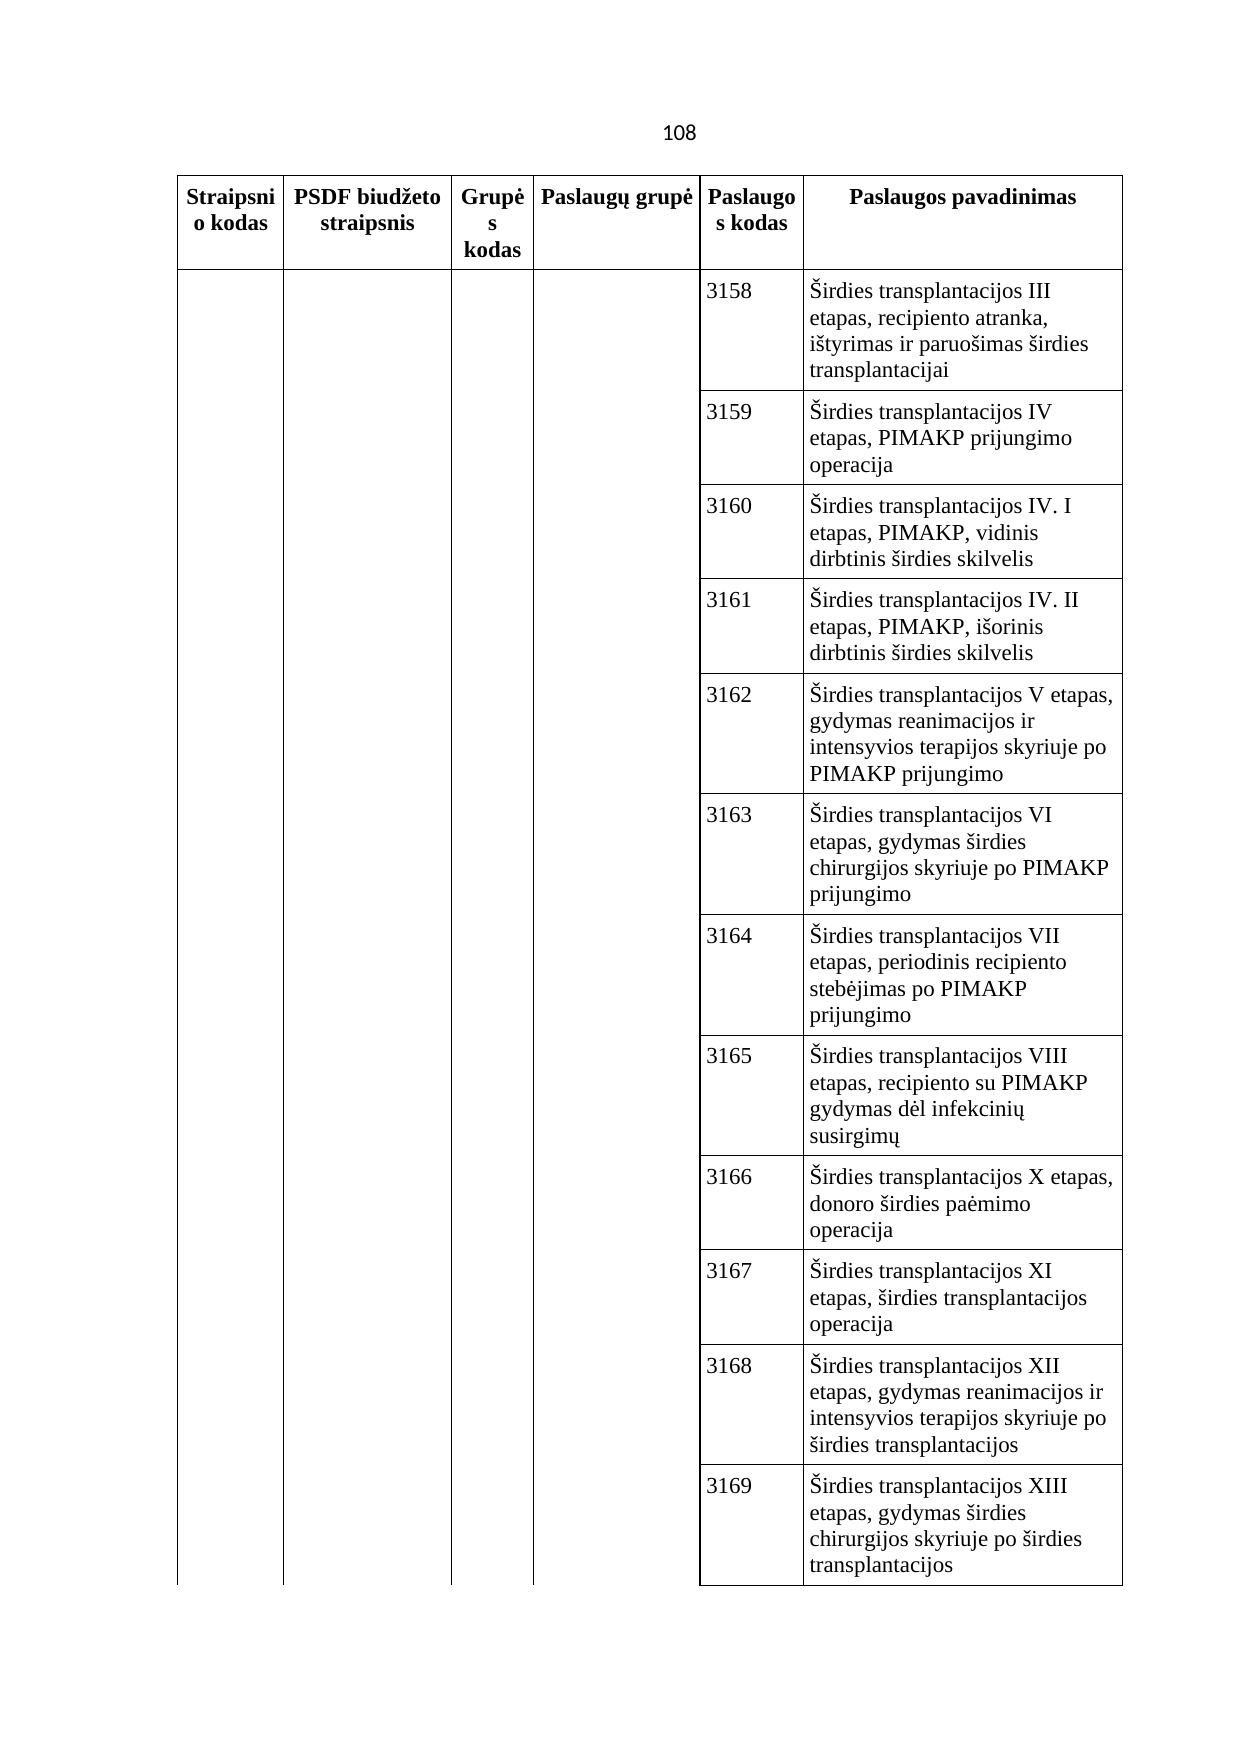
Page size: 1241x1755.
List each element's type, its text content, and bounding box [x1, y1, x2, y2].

table_cell [452, 914, 533, 1034]
table_cell [534, 673, 699, 793]
table_cell Širdies transplantacijos IV. I etapas, PIMAKP, vidinis dirbtinis širdies skilvelis [804, 485, 1122, 578]
table_cell [534, 793, 699, 914]
table_cell [452, 673, 533, 793]
table_cell 3158 [701, 270, 803, 390]
table_cell [534, 270, 699, 390]
table_header Paslaugų grupė [534, 176, 699, 269]
table_cell [284, 1035, 451, 1155]
table_cell [534, 914, 699, 1034]
table_cell 3162 [701, 674, 803, 793]
table_cell [178, 390, 283, 484]
table_cell 3160 [701, 485, 803, 578]
table_cell [284, 1464, 451, 1585]
table_cell [284, 1155, 451, 1249]
table_cell 3168 [701, 1345, 803, 1464]
table_cell [284, 1249, 451, 1344]
table_cell Širdies transplantacijos IV etapas, PIMAKP prijungimo operacija [804, 391, 1122, 484]
table_cell Širdies transplantacijos VIII etapas, recipiento su PIMAKP gydymas dėl infekcinių susirgimų [804, 1036, 1122, 1155]
table_cell [452, 1249, 533, 1344]
table_cell [178, 1035, 283, 1155]
table_cell [452, 484, 533, 578]
table_cell [178, 1249, 283, 1344]
table_cell [452, 1035, 533, 1155]
table_header Paslaugos pavadinimas [804, 176, 1122, 269]
table_cell [284, 484, 451, 578]
table_cell [178, 270, 283, 390]
table_cell Širdies transplantacijos IV. II etapas, PIMAKP, išorinis dirbtinis širdies skilvelis [804, 579, 1122, 673]
table_cell [284, 673, 451, 793]
table_cell [452, 793, 533, 914]
table_cell [534, 1344, 699, 1464]
table_cell Širdies transplantacijos VII etapas, periodinis recipiento stebėjimas po PIMAKP prijungimo [804, 915, 1122, 1034]
table_cell [178, 578, 283, 673]
table_cell [178, 484, 283, 578]
table_cell [178, 1464, 283, 1585]
table_cell [534, 578, 699, 673]
table_cell Širdies transplantacijos XI etapas, širdies transplantacijos operacija [804, 1250, 1122, 1344]
table_cell [178, 914, 283, 1034]
table_cell [534, 1035, 699, 1155]
table_cell [452, 1155, 533, 1249]
table_cell [534, 390, 699, 484]
table_cell 3166 [701, 1156, 803, 1249]
table_cell 3159 [701, 391, 803, 484]
table_cell [452, 1464, 533, 1585]
table_cell [284, 1344, 451, 1464]
table_cell [534, 1155, 699, 1249]
table_cell [178, 793, 283, 914]
table_cell [452, 390, 533, 484]
table_cell [534, 1249, 699, 1344]
table_cell 3161 [701, 579, 803, 673]
table_cell [534, 484, 699, 578]
table_cell [178, 673, 283, 793]
table_cell 3167 [701, 1250, 803, 1344]
table_header Paslaugos kodas [701, 176, 803, 269]
table_cell [284, 390, 451, 484]
table_cell [452, 578, 533, 673]
table_cell [284, 578, 451, 673]
table_cell Širdies transplantacijos V etapas, gydymas reanimacijos ir intensyvios terapijos skyriuje po PIMAKP prijungimo [804, 674, 1122, 793]
table_header Grupės kodas [452, 176, 533, 269]
table_cell 3164 [701, 915, 803, 1034]
table_cell [284, 793, 451, 914]
table_cell Širdies transplantacijos XIII etapas, gydymas širdies chirurgijos skyriuje po širdies transplantacijos [804, 1465, 1122, 1585]
table_header PSDF biudžeto straipsnis [284, 176, 451, 269]
table_cell [284, 914, 451, 1034]
table_cell [178, 1155, 283, 1249]
table_cell [452, 1344, 533, 1464]
table_cell [452, 270, 533, 390]
table_header Straipsnio kodas [178, 176, 283, 269]
table_cell Širdies transplantacijos VI etapas, gydymas širdies chirurgijos skyriuje po PIMAKP prijungimo [804, 794, 1122, 914]
table_cell 3165 [701, 1036, 803, 1155]
table_cell [284, 270, 451, 390]
table_cell [534, 1464, 699, 1585]
table_cell 3169 [701, 1465, 803, 1585]
table_cell [178, 1344, 283, 1464]
table_cell 3163 [701, 794, 803, 914]
table_cell Širdies transplantacijos XII etapas, gydymas reanimacijos ir intensyvios terapijos skyriuje po širdies transplantacijos [804, 1345, 1122, 1464]
table_cell Širdies transplantacijos III etapas, recipiento atranka, ištyrimas ir paruošimas širdies transplantacijai [804, 270, 1122, 390]
table_cell Širdies transplantacijos X etapas, donoro širdies paėmimo operacija [804, 1156, 1122, 1249]
